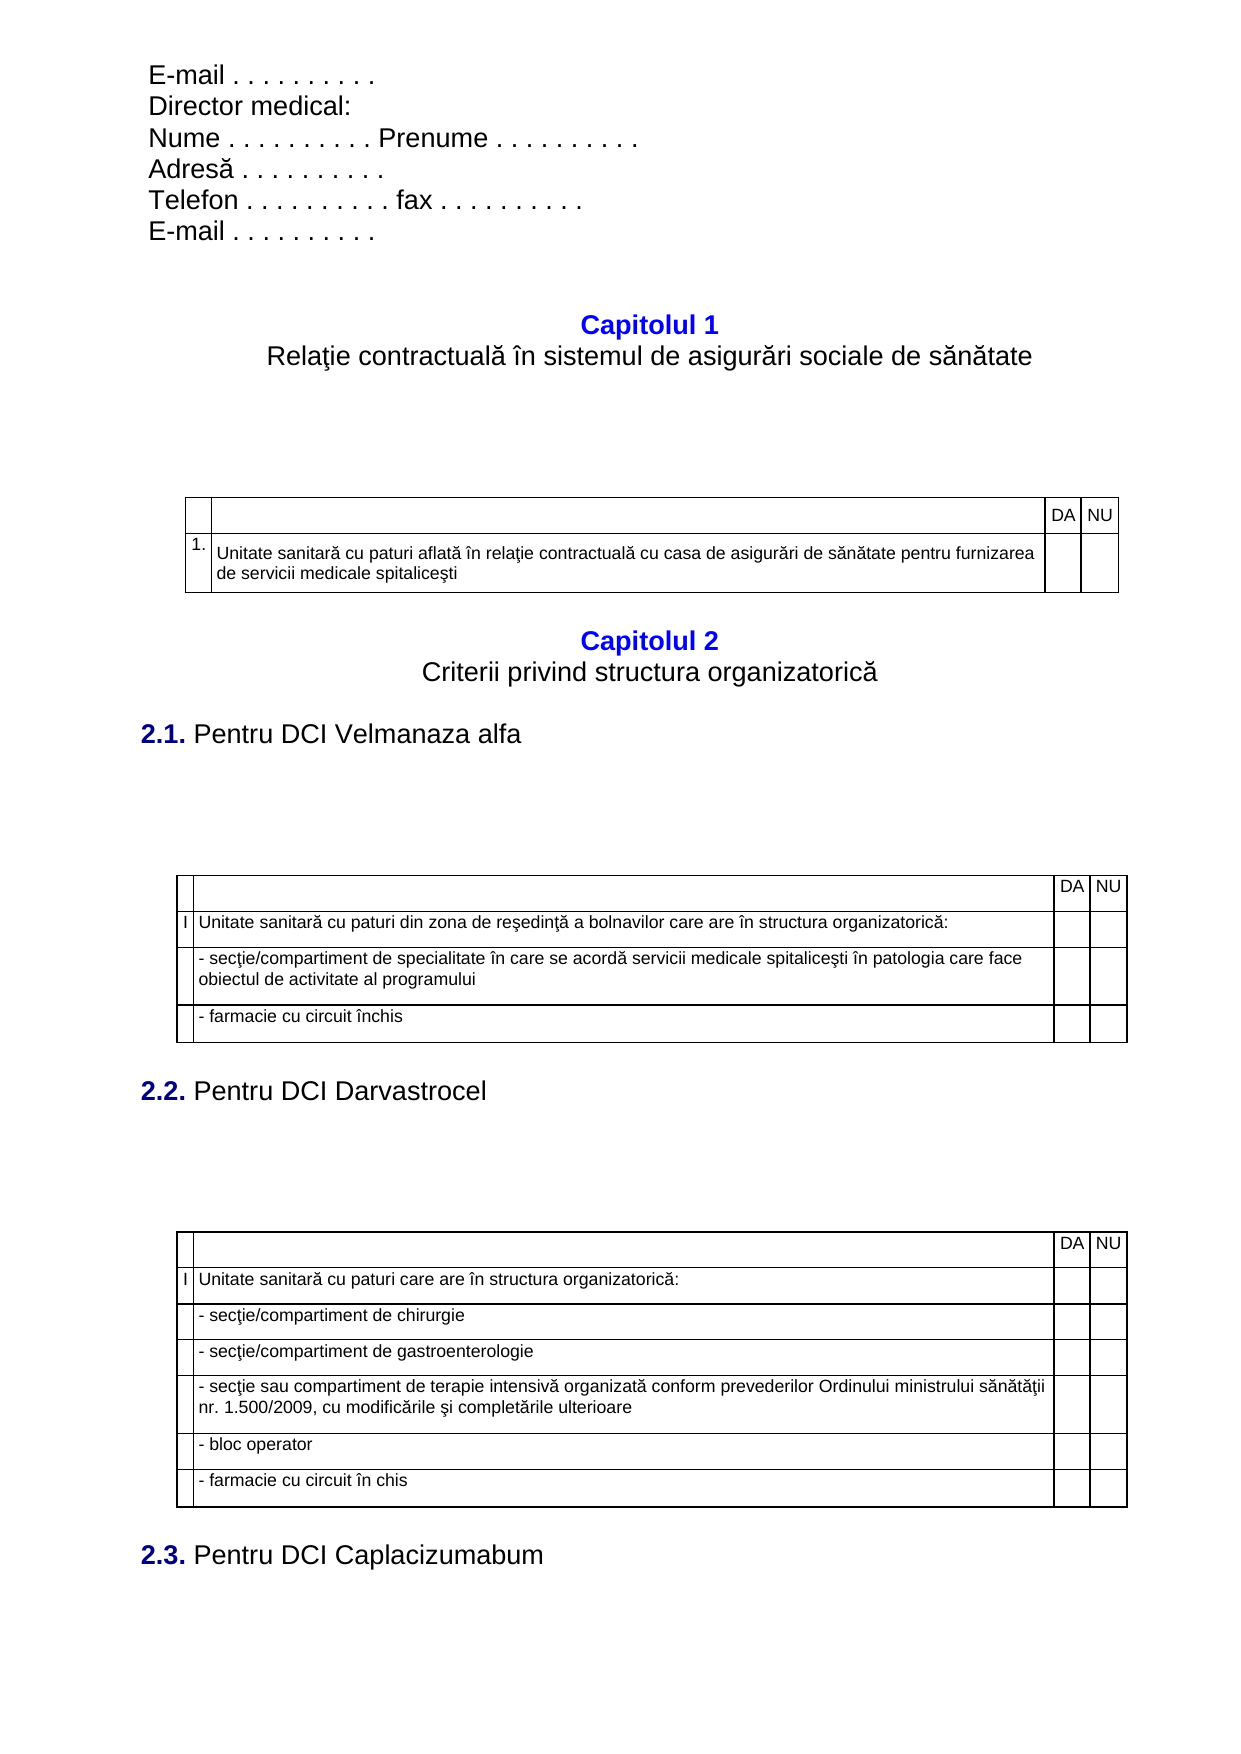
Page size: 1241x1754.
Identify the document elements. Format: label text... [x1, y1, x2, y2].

table_cell [1091, 1006, 1126, 1042]
table_header [186, 465, 212, 497]
table_header [172, 1200, 177, 1231]
table_cell [1091, 1340, 1126, 1375]
text 2.3. Pentru DCI Caplacizumabum [118, 1539, 1181, 1632]
table_cell DA [1055, 1233, 1089, 1267]
table_cell - secţie/compartiment de gastroenterologie [194, 1340, 1053, 1375]
table_cell [172, 1004, 176, 1042]
table_header [172, 844, 177, 875]
table_cell [1091, 912, 1126, 947]
table_header [1081, 465, 1118, 497]
text 2.1. Pentru DCI Velmanaza alfa [118, 718, 1181, 812]
table_cell [181, 497, 185, 532]
table_header [1090, 844, 1127, 875]
table_cell [178, 948, 193, 1004]
table_cell [172, 1433, 176, 1468]
table_cell - secţie/compartiment de chirurgie [194, 1305, 1053, 1339]
table_cell I [178, 1268, 193, 1303]
table_cell [194, 1233, 1053, 1267]
table_cell [1091, 1268, 1126, 1303]
table_cell [1091, 948, 1126, 1004]
table_cell NU [1091, 1233, 1126, 1267]
table_header [177, 844, 193, 875]
table_cell Unitate sanitară cu paturi care are în structura organizatorică: [194, 1268, 1053, 1303]
table_header [1054, 844, 1090, 875]
table_header [177, 1200, 193, 1231]
table_cell [172, 1267, 176, 1303]
table_cell [172, 1469, 176, 1506]
table_cell [172, 875, 176, 911]
table_cell [1091, 1376, 1126, 1432]
text Capitolul 2 Criterii privind structura organizatorică [118, 625, 1181, 718]
table_cell 1. [186, 534, 211, 592]
text E-mail . . . . . . . . . . [118, 215, 1181, 309]
table_cell [1055, 1006, 1089, 1042]
text Nume . . . . . . . . . . Prenume . . . . . . . . . . [118, 122, 1181, 153]
table_header [194, 844, 1054, 875]
table_header [1054, 1200, 1090, 1231]
table_cell [1055, 1268, 1089, 1303]
table_cell [1055, 1305, 1089, 1339]
table_cell [1046, 534, 1080, 592]
table_cell [1055, 1376, 1089, 1432]
table_cell [172, 1231, 176, 1267]
text 2.2. Pentru DCI Darvastrocel [118, 1075, 1181, 1168]
table_header [1045, 465, 1081, 497]
table_cell [178, 1470, 193, 1506]
table_cell NU [1091, 876, 1126, 911]
table_cell Unitate sanitară cu paturi din zona de reşedinţă a bolnavilor care are în structura organizatorică: [194, 912, 1053, 947]
table_cell [172, 911, 176, 947]
table_cell [172, 947, 176, 1004]
table_cell - bloc operator [194, 1434, 1053, 1468]
table_header [181, 465, 186, 497]
table_cell [1055, 912, 1089, 947]
table_cell [181, 533, 185, 592]
table_header [212, 465, 1045, 497]
table_cell I [178, 912, 193, 947]
table_cell - farmacie cu circuit în chis [194, 1470, 1053, 1506]
table_cell [178, 876, 193, 911]
table_cell DA [1055, 876, 1089, 911]
table_cell [1091, 1470, 1126, 1506]
table_header [1090, 1200, 1127, 1231]
table_cell [194, 876, 1053, 911]
text Director medical: [118, 90, 1181, 122]
table_cell NU [1082, 498, 1118, 532]
text E-mail . . . . . . . . . . [118, 59, 1181, 90]
table_cell [178, 1434, 193, 1468]
table_cell [1055, 1340, 1089, 1375]
table_cell [1082, 534, 1118, 592]
table_cell [178, 1006, 193, 1042]
text Telefon . . . . . . . . . . fax . . . . . . . . . . [118, 184, 1181, 215]
table_cell [1055, 1470, 1089, 1506]
table_cell [178, 1305, 193, 1339]
table_cell [1091, 1305, 1126, 1339]
text Adresă . . . . . . . . . . [118, 153, 1181, 184]
table_cell [1055, 1434, 1089, 1468]
text Capitolul 1 Relaţie contractuală în sistemul de asigurări sociale de sănătate [118, 309, 1181, 434]
table_header [194, 1200, 1054, 1231]
table_cell [172, 1303, 176, 1339]
table_cell [1055, 948, 1089, 1004]
table_cell [178, 1376, 193, 1432]
table_cell [178, 1233, 193, 1267]
table_cell [186, 498, 211, 532]
table_cell - secţie/compartiment de specialitate în care se acordă servicii medicale spitaliceşti în patologia care face obiectul de activitate al programului [194, 948, 1053, 1004]
table_cell DA [1046, 498, 1080, 532]
table_cell Unitate sanitară cu paturi aflată în relaţie contractuală cu casa de asigurări de sănătate pentru furnizarea de servicii medicale spitaliceşti [212, 534, 1044, 592]
table_cell [212, 498, 1044, 532]
table_cell [178, 1340, 193, 1375]
table_cell [1091, 1434, 1126, 1468]
table_cell [172, 1375, 176, 1432]
table_cell [172, 1339, 176, 1375]
table_cell - farmacie cu circuit închis [194, 1006, 1053, 1042]
table_cell - secţie sau compartiment de terapie intensivă organizată conform prevederilor Ordinului ministrului sănătăţii nr. 1.500/2009, cu modificările şi completările ulterioare [194, 1376, 1053, 1432]
